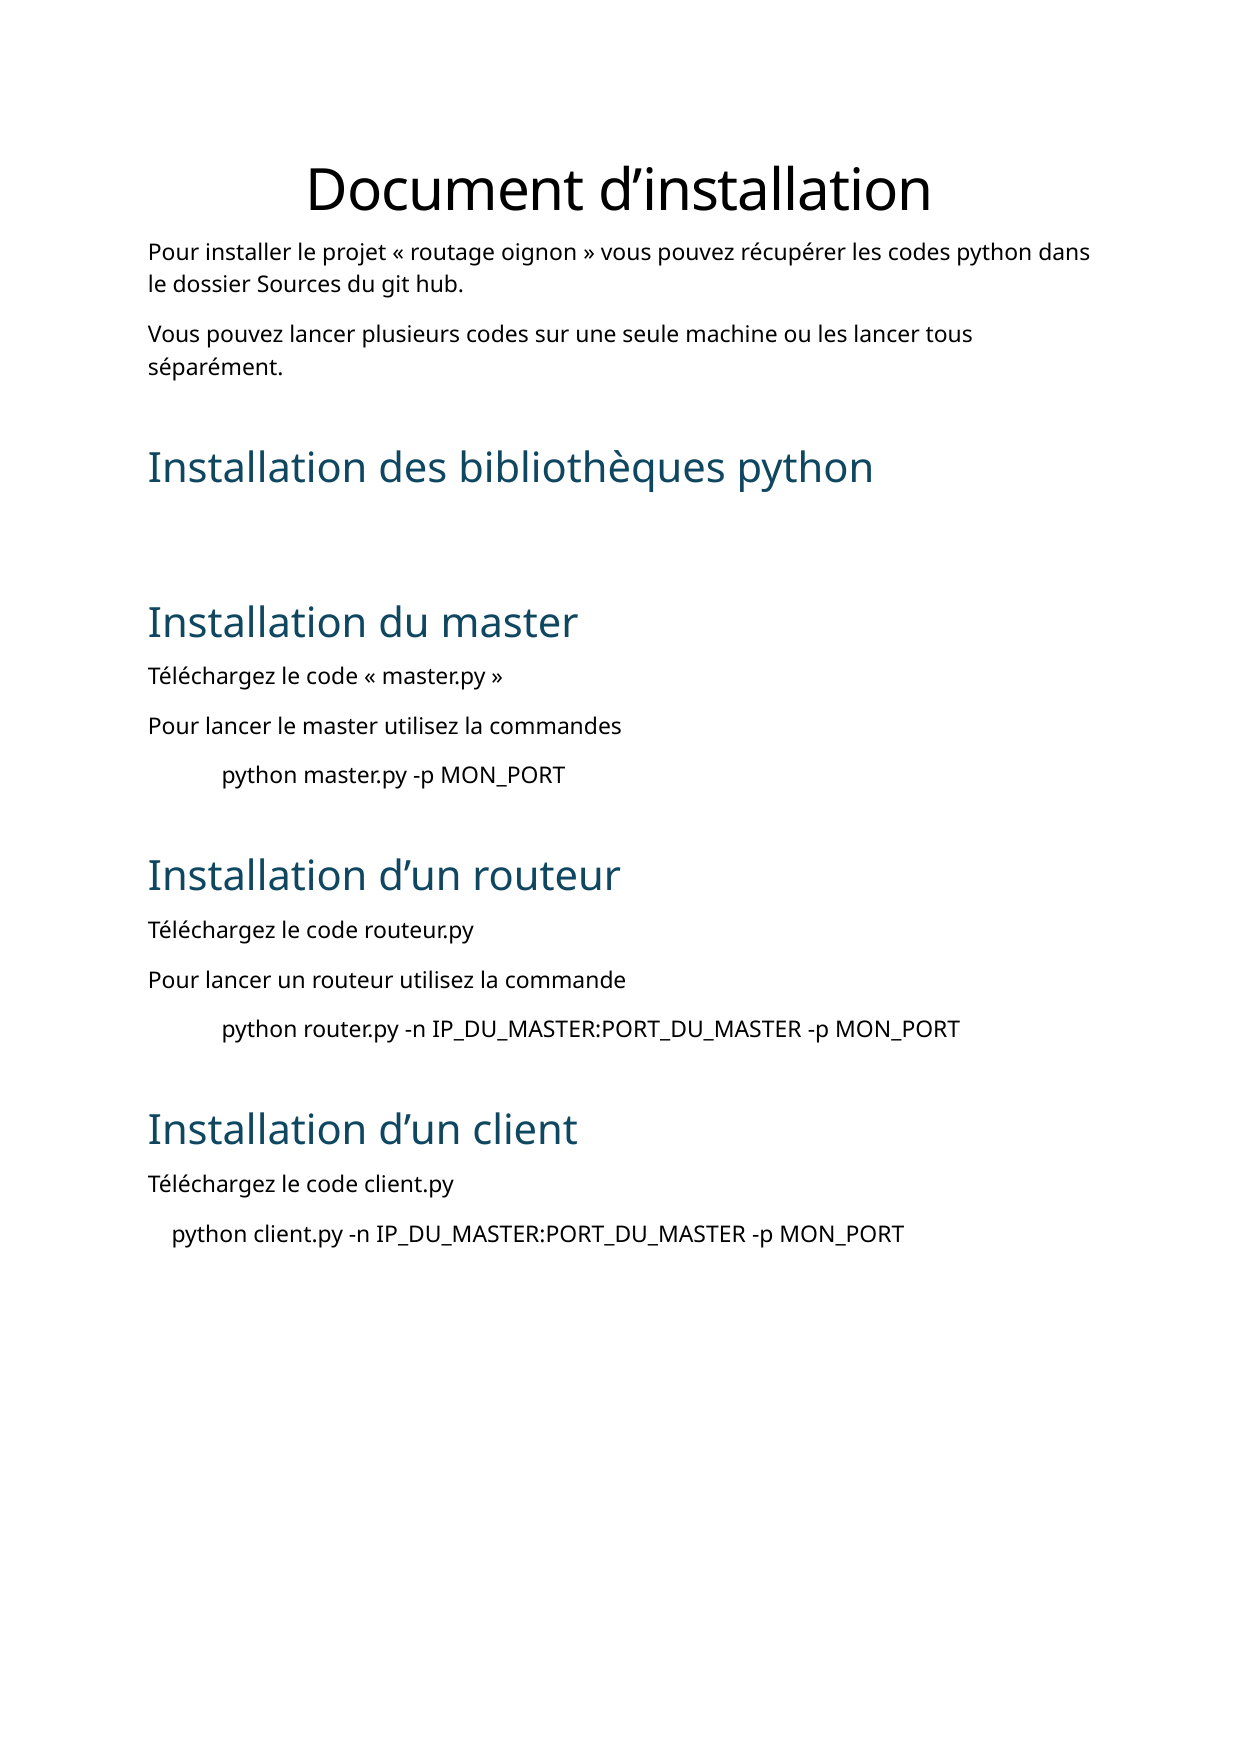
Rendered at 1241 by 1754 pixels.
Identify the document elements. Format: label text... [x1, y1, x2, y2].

text python router.py -n IP_DU_MASTER:PORT_DU_MASTER -p MON_PORT [148, 1013, 1093, 1044]
text Document d’installation [148, 148, 1093, 227]
text Téléchargez le code « master.py » [148, 660, 1093, 692]
text python master.py -p MON_PORT [148, 759, 1093, 791]
text Pour lancer le master utilisez la commandes [148, 710, 1093, 741]
text Pour lancer un routeur utilisez la commande [148, 964, 1093, 995]
text Vous pouvez lancer plusieurs codes sur une seule machine ou les lancer tous séparément. [148, 318, 1093, 382]
text Téléchargez le code routeur.py [148, 914, 1093, 945]
text python client.py -n IP_DU_MASTER:PORT_DU_MASTER -p MON_PORT [148, 1217, 1093, 1249]
subtitle Installation des bibliothèques python [148, 437, 1093, 494]
subtitle Installation du master [148, 592, 1093, 649]
subtitle Installation d’un client [148, 1100, 1093, 1157]
subtitle Installation d’un routeur [148, 846, 1093, 903]
text Téléchargez le code client.py [148, 1168, 1093, 1199]
text Pour installer le projet « routage oignon » vous pouvez récupérer les codes python dans le dossier Sources du git hub. [148, 235, 1093, 299]
